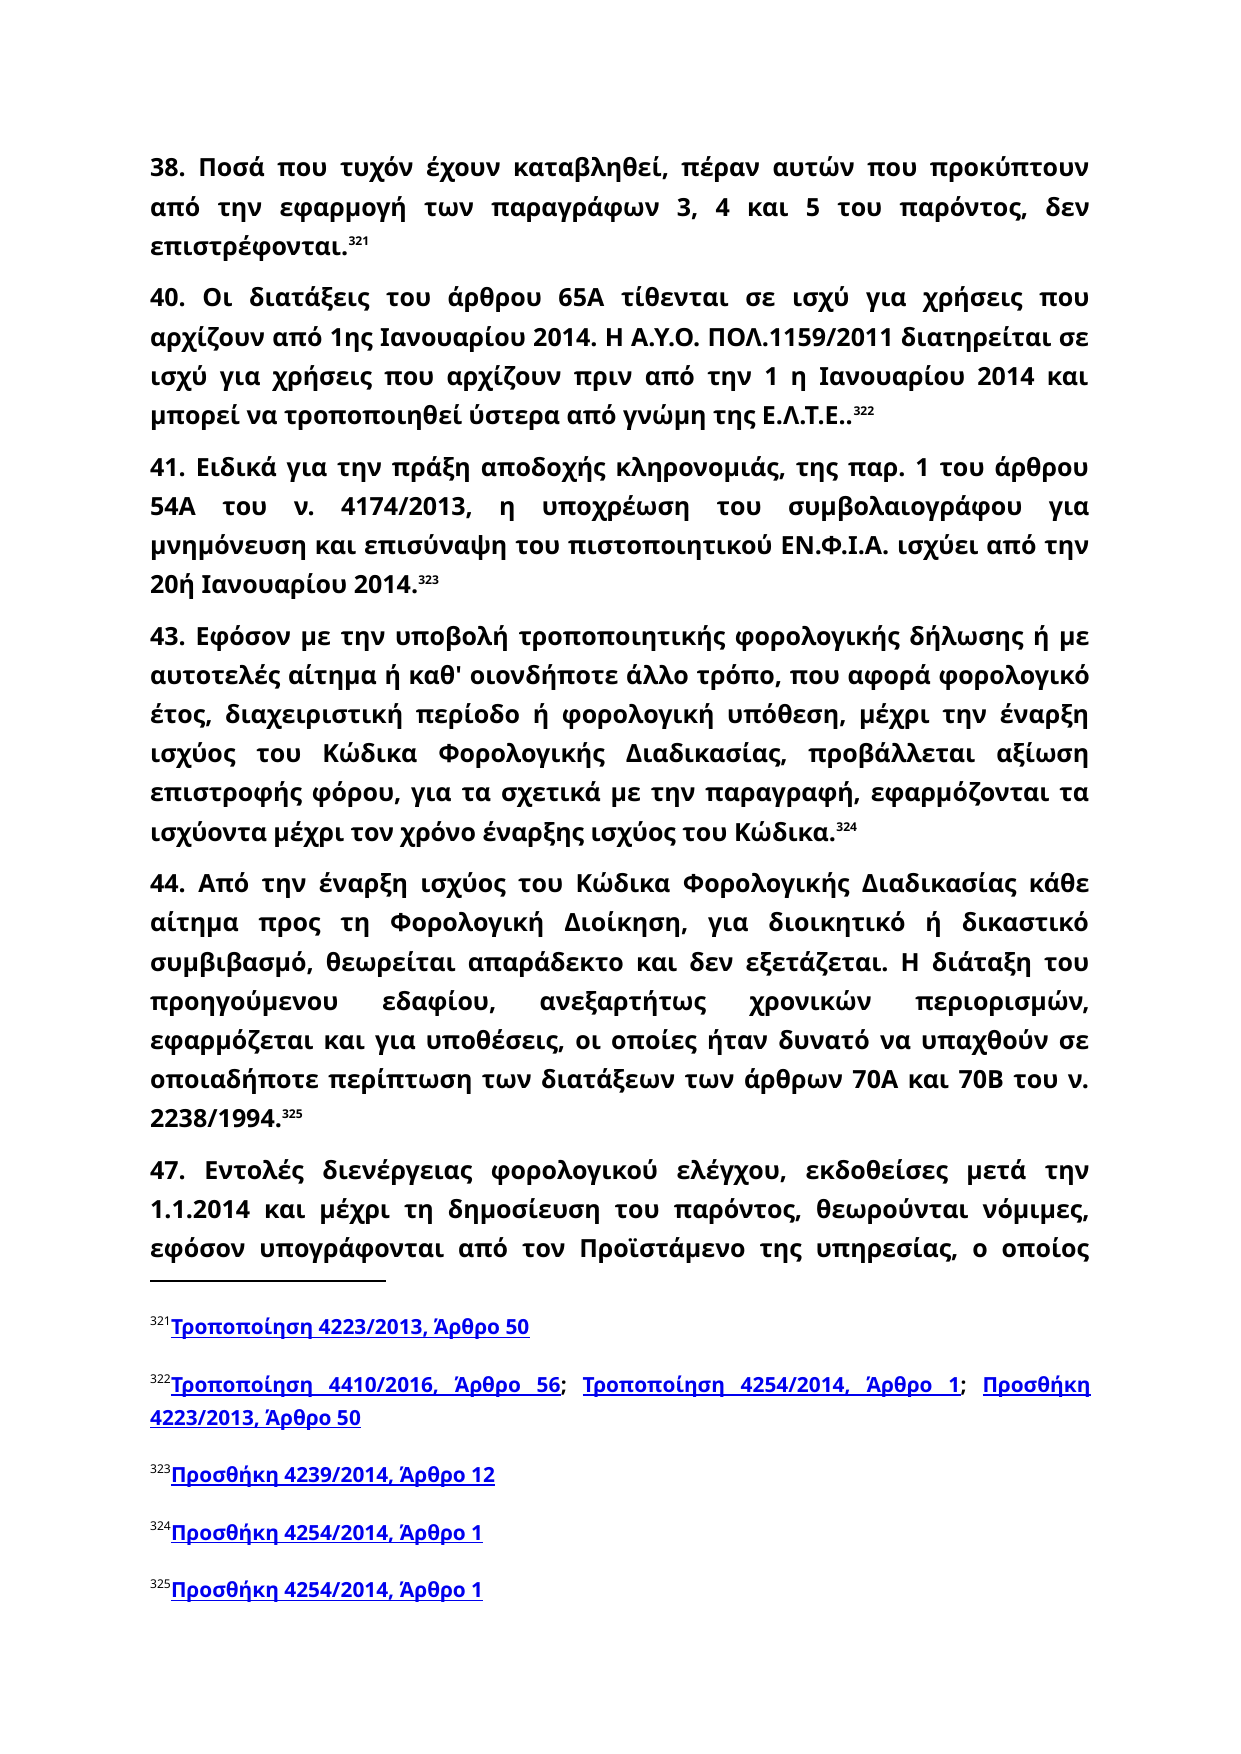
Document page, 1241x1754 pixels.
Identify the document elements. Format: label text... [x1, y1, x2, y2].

text Τροποποίηση 4410/2016, Άρθρο 56; Τροποποίηση 4254/2014, Άρθρο 1; Προσθήκη 4223/2013, Άρθρο 50 [150, 1370, 1090, 1431]
text 38. Ποσά που τυχόν έχουν καταβληθεί, πέραν αυτών που προκύπτουν από την εφαρμογή των παραγράφων 3, 4 και 5 του παρόντος, δεν επιστρέφονται. [150, 150, 1090, 262]
text Προσθήκη 4254/2014, Άρθρο 1 [150, 1518, 1090, 1546]
text 44. Από την έναρξη ισχύος του Κώδικα Φορολογικής Διαδικασίας κάθε αίτημα προς τη Φορολογική Διοίκηση, για διοικητικό ή δικαστικό συμβιβασμό, θεωρείται απαράδεκτο και δεν εξετάζεται. Η διάταξη του προηγούμενου εδαφίου, ανεξαρτήτως χρονικών περιορισμών, εφαρμόζεται και για υποθέσεις, οι οποίες ήταν δυνατό να υπαχθούν σε οποιαδήποτε περίπτωση των διατάξεων των άρθρων 70Α και 70Β του ν. 2238/1994. [150, 866, 1090, 1135]
text 47. Εντολές διενέργειας φορολογικού ελέγχου, εκδοθείσες μετά την 1.1.2014 και μέχρι τη δημοσίευση του παρόντος, θεωρούνται νόμιμες, εφόσον υπογράφονται από τον Προϊστάμενο της υπηρεσίας, ο οποίος [150, 1152, 1090, 1265]
text Τροποποίηση 4223/2013, Άρθρο 50 [150, 1312, 1090, 1341]
text 43. Εφόσον με την υποβολή τροποποιητικής φορολογικής δήλωσης ή με αυτοτελές αίτημα ή καθ' οιονδήποτε άλλο τρόπο, που αφορά φορολογικό έτος, διαχειριστική περίοδο ή φορολογική υπόθεση, μέχρι την έναρξη ισχύος του Κώδικα Φορολογικής Διαδικασίας, προβάλλεται αξίωση επιστροφής φόρου, για τα σχετικά με την παραγραφή, εφαρμόζονται τα ισχύοντα μέχρι τον χρόνο έναρξης ισχύος του Κώδικα. [150, 618, 1090, 848]
text Προσθήκη 4254/2014, Άρθρο 1 [150, 1576, 1090, 1604]
text Προσθήκη 4239/2014, Άρθρο 12 [150, 1460, 1090, 1489]
text 40. Οι διατάξεις του άρθρου 65Α τίθενται σε ισχύ για χρήσεις που αρχίζουν από 1ης Ιανουαρίου 2014. Η Α.Υ.Ο. ΠΟΛ.1159/2011 διατηρείται σε ισχύ για χρήσεις που αρχίζουν πριν από την 1 η Ιανουαρίου 2014 και μπορεί να τροποποιηθεί ύστερα από γνώμη της Ε.Λ.Τ.Ε.. [150, 280, 1090, 432]
text 41. Ειδικά για την πράξη αποδοχής κληρονομιάς, της παρ. 1 του άρθρου 54Α του ν. 4174/2013, η υποχρέωση του συμβολαιογράφου για μνημόνευση και επισύναψη του πιστοποιητικού ΕΝ.Φ.Ι.Α. ισχύει από την 20ή Ιανουαρίου 2014. [150, 449, 1090, 601]
